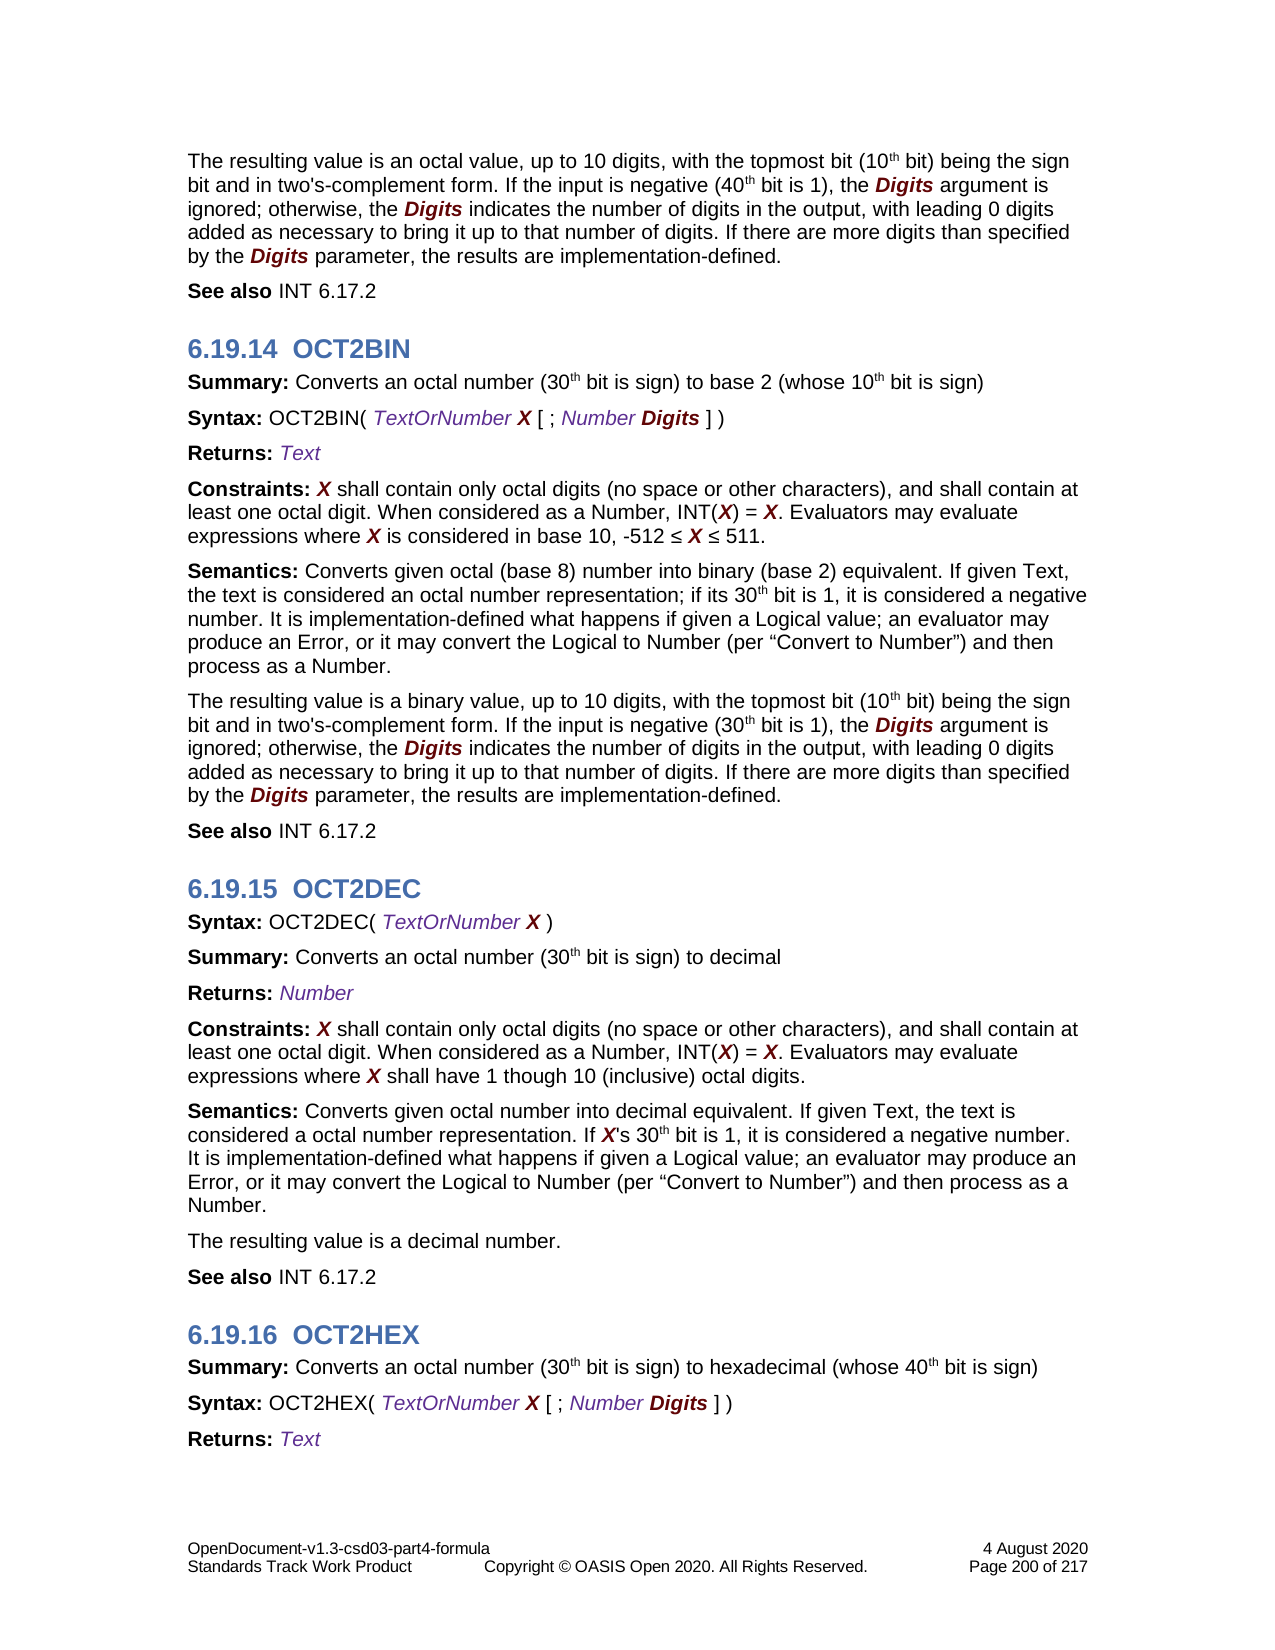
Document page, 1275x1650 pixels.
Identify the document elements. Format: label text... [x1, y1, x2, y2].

text Syntax: OCT2HEX( TextOrNumber X [ ; Number Digits ] ) [187, 1391, 1088, 1415]
text See also INT 6.17.2 [187, 1265, 1088, 1289]
text Constraints: X shall contain only octal digits (no space or other characters), and shall contain at least one octal digit. When considered as a Number, INT(X) = X. Evaluators may evaluate expressions where X is considered in base 10, -512 ≤ X ≤ 511. [187, 477, 1088, 548]
text The resulting value is a binary value, up to 10 digits, with the topmost bit (10th bit) being the sign bit and in two's-complement form. If the input is negative (30th bit is 1), the Digits argument is ignored; otherwise, the Digits indicates the number of digits in the output, with leading 0 digits added as necessary to bring it up to that number of digits. If there are more digits than specified by the Digits parameter, the results are implementation-defined. [187, 690, 1088, 807]
text Returns: Number [187, 981, 1088, 1005]
text Returns: Text [187, 1427, 1088, 1451]
text Constraints: X shall contain only octal digits (no space or other characters), and shall contain at least one octal digit. When considered as a Number, INT(X) = X. Evaluators may evaluate expressions where X shall have 1 though 10 (inclusive) octal digits. [187, 1017, 1088, 1088]
text Summary: Converts an octal number (30th bit is sign) to hexadecimal (whose 40th bit is sign) [187, 1356, 1088, 1379]
text Syntax: OCT2BIN( TextOrNumber X [ ; Number Digits ] ) [187, 406, 1088, 429]
text Returns: Text [187, 442, 1088, 465]
subtitle OCT2HEX [187, 1320, 1088, 1350]
text The resulting value is an octal value, up to 10 digits, with the topmost bit (10th bit) being the sign bit and in two's-complement form. If the input is negative (40th bit is 1), the Digits argument is ignored; otherwise, the Digits indicates the number of digits in the output, with leading 0 digits added as necessary to bring it up to that number of digits. If there are more digits than specified by the Digits parameter, the results are implementation-defined. [187, 150, 1088, 268]
text Syntax: OCT2DEC( TextOrNumber X ) [187, 910, 1088, 934]
text See also INT 6.17.2 [187, 280, 1088, 303]
subtitle OCT2BIN [187, 334, 1088, 364]
text Semantics: Converts given octal (base 8) number into binary (base 2) equivalent. If given Text, the text is considered an octal number representation; if its 30th bit is 1, it is considered a negative number. It is implementation-defined what happens if given a Logical value; an evaluator may produce an Error, or it may convert the Logical to Number (per “Convert to Number”) and then process as a Number. [187, 560, 1088, 678]
text Summary: Converts an octal number (30th bit is sign) to base 2 (whose 10th bit is sign) [187, 370, 1088, 394]
text Semantics: Converts given octal number into decimal equivalent. If given Text, the text is considered a octal number representation. If X's 30th bit is 1, it is considered a negative number. It is implementation-defined what happens if given a Logical value; an evaluator may produce an Error, or it may convert the Logical to Number (per “Convert to Number”) and then process as a Number. [187, 1100, 1088, 1217]
text The resulting value is a decimal number. [187, 1229, 1088, 1253]
text See also INT 6.17.2 [187, 819, 1088, 843]
text Summary: Converts an octal number (30th bit is sign) to decimal [187, 946, 1088, 969]
subtitle OCT2DEC [187, 874, 1088, 904]
